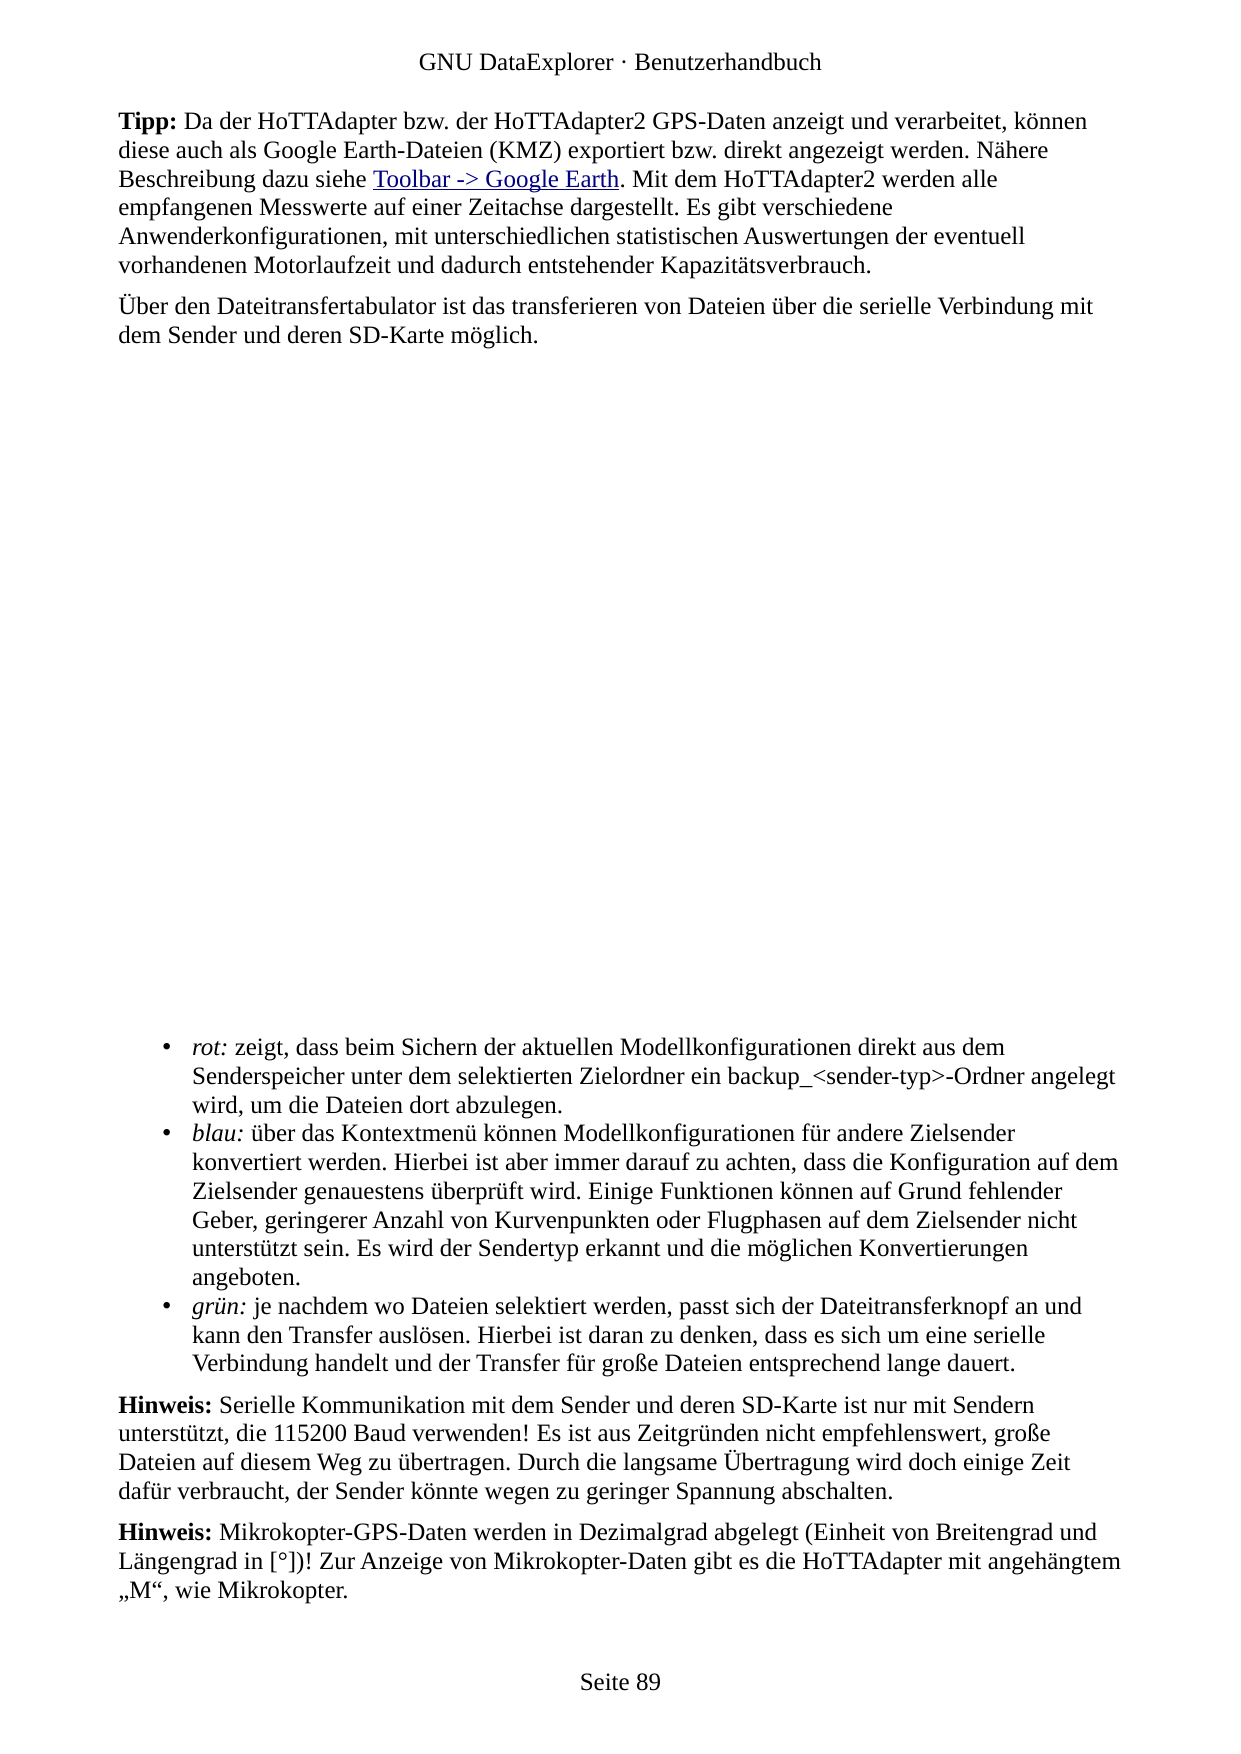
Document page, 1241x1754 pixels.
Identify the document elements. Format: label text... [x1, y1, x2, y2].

list rot: zeigt, dass beim Sichern der aktuellen Modellkonfigurationen direkt aus dem Senderspeicher unter dem selektierten Zielordner ein backup_<sender-typ>-Ordner angelegt wird, um die Dateien dort abzulegen. [162, 1032, 1122, 1118]
text Hinweis: Serielle Kommunikation mit dem Sender und deren SD-Karte ist nur mit Sendern unterstützt, die 115200 Baud verwenden! Es ist aus Zeitgründen nicht empfehlenswert, große Dateien auf diesem Weg zu übertragen. Durch die langsame Übertragung wird doch einige Zeit dafür verbraucht, der Sender könnte wegen zu geringer Spannung abschalten. [118, 1390, 1122, 1505]
text Über den Dateitransfertabulator ist das transferieren von Dateien über die serielle Verbindung mit dem Sender und deren SD-Karte möglich. [118, 291, 1122, 349]
list blau: über das Kontextmenü können Modellkonfigurationen für andere Zielsender konvertiert werden. Hierbei ist aber immer darauf zu achten, dass die Konfiguration auf dem Zielsender genauestens überprüft wird. Einige Funktionen können auf Grund fehlender Geber, geringerer Anzahl von Kurvenpunkten oder Flugphasen auf dem Zielsender nicht unterstützt sein. Es wird der Sendertyp erkannt und die möglichen Konvertierungen angeboten. [162, 1118, 1122, 1291]
text Hinweis: Mikrokopter-GPS-Daten werden in Dezimalgrad abgelegt (Einheit von Breitengrad und Längengrad in [°])! Zur Anzeige von Mikrokopter-Daten gibt es die HoTTAdapter mit angehängtem „M“, wie Mikrokopter. [118, 1517, 1122, 1603]
list grün: je nachdem wo Dateien selektiert werden, passt sich der Dateitransferknopf an und kann den Transfer auslösen. Hierbei ist daran zu denken, dass es sich um eine serielle Verbindung handelt und der Transfer für große Dateien entsprechend lange dauert. [162, 1291, 1122, 1377]
text Tipp: Da der HoTTAdapter bzw. der HoTTAdapter2 GPS-Daten anzeigt und verarbeitet, können diese auch als Google Earth-Dateien (KMZ) exportiert bzw. direkt angezeigt werden. Nähere Beschreibung dazu siehe Toolbar -> Google Earth. Mit dem HoTTAdapter2 werden alle empfangenen Messwerte auf einer Zeitachse dargestellt. Es gibt verschiedene Anwenderkonfigurationen, mit unterschiedlichen statistischen Auswertungen der eventuell vorhandenen Motorlaufzeit und dadurch entstehender Kapazitätsverbrauch. [118, 106, 1122, 279]
